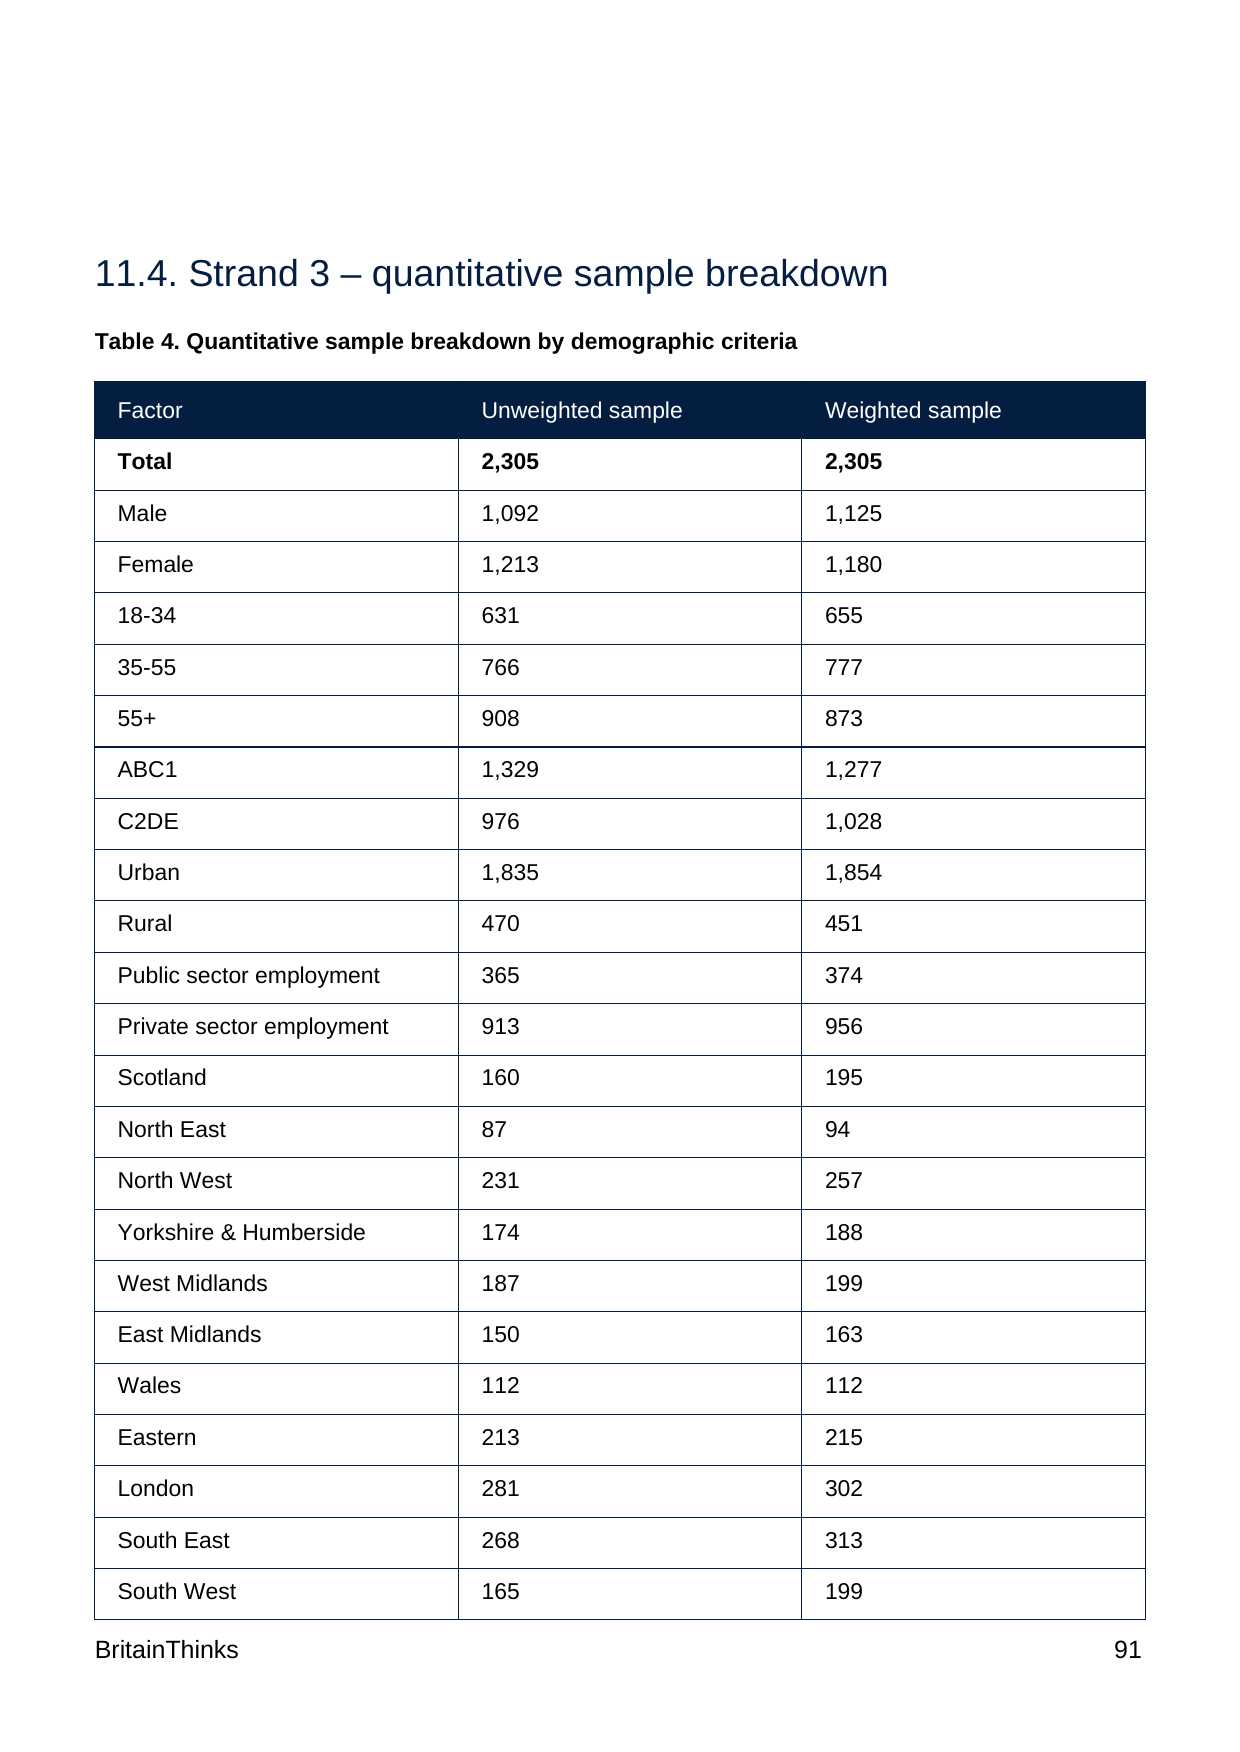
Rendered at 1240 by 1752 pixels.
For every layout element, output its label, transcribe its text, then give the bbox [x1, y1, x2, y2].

subtitle 11.4. Strand 3 – quantitative sample breakdown [94, 251, 1145, 294]
table_cell 1,028 [802, 799, 1145, 849]
table_cell 1,125 [802, 491, 1145, 541]
table_cell 150 [459, 1312, 801, 1363]
table_cell 268 [459, 1518, 801, 1568]
table_cell 1,277 [802, 748, 1145, 798]
table_cell 908 [459, 696, 801, 746]
table_cell 35-55 [95, 645, 458, 695]
table_cell East Midlands [95, 1312, 458, 1363]
table_cell West Midlands [95, 1261, 458, 1311]
table_cell 112 [802, 1364, 1145, 1414]
table_cell 257 [802, 1158, 1145, 1208]
table_cell Female [95, 542, 458, 592]
table_cell Eastern [95, 1415, 458, 1465]
table_cell 631 [459, 593, 801, 644]
table_cell 160 [459, 1056, 801, 1106]
table_cell 188 [802, 1210, 1145, 1260]
table_cell 2,305 [459, 439, 801, 489]
table_cell 199 [802, 1261, 1145, 1311]
table_cell Total [95, 439, 458, 489]
table_cell 873 [802, 696, 1145, 746]
table_cell 174 [459, 1210, 801, 1260]
table_header Factor [95, 382, 458, 438]
table_cell Public sector employment [95, 953, 458, 1003]
table_cell 231 [459, 1158, 801, 1208]
table_cell 215 [802, 1415, 1145, 1465]
table_cell ABC1 [95, 748, 458, 798]
table_cell 55+ [95, 696, 458, 746]
table_cell 313 [802, 1518, 1145, 1568]
table_cell 1,180 [802, 542, 1145, 592]
table_cell London [95, 1466, 458, 1517]
table_cell North East [95, 1107, 458, 1157]
table_cell 655 [802, 593, 1145, 644]
table_cell Rural [95, 901, 458, 952]
table_cell 199 [802, 1569, 1145, 1619]
table_cell 112 [459, 1364, 801, 1414]
table_cell South East [95, 1518, 458, 1568]
table_cell 187 [459, 1261, 801, 1311]
table_cell 374 [802, 953, 1145, 1003]
table_cell Yorkshire & Humberside [95, 1210, 458, 1260]
table_cell 470 [459, 901, 801, 952]
table_cell Scotland [95, 1056, 458, 1106]
table_cell 1,092 [459, 491, 801, 541]
table_cell 163 [802, 1312, 1145, 1363]
table_cell 1,213 [459, 542, 801, 592]
table_cell 195 [802, 1056, 1145, 1106]
table_cell Wales [95, 1364, 458, 1414]
table_cell 1,835 [459, 850, 801, 900]
table_cell 94 [802, 1107, 1145, 1157]
table_cell 913 [459, 1004, 801, 1054]
table_cell Urban [95, 850, 458, 900]
table_cell Male [95, 491, 458, 541]
table_cell 213 [459, 1415, 801, 1465]
table_cell 777 [802, 645, 1145, 695]
table_cell 87 [459, 1107, 801, 1157]
table_cell 18-34 [95, 593, 458, 644]
table_header Unweighted sample [459, 382, 801, 438]
table_cell 976 [459, 799, 801, 849]
table_cell 302 [802, 1466, 1145, 1517]
table_cell 165 [459, 1569, 801, 1619]
table_cell 1,854 [802, 850, 1145, 900]
table_cell 2,305 [802, 439, 1145, 489]
table_header Weighted sample [802, 382, 1145, 438]
table_cell 956 [802, 1004, 1145, 1054]
table_cell 281 [459, 1466, 801, 1517]
table_cell Private sector employment [95, 1004, 458, 1054]
table_cell 365 [459, 953, 801, 1003]
table_cell 451 [802, 901, 1145, 952]
table_cell C2DE [95, 799, 458, 849]
table_cell South West [95, 1569, 458, 1619]
table_cell North West [95, 1158, 458, 1208]
table_cell 1,329 [459, 748, 801, 798]
text Table 4. Quantitative sample breakdown by demographic criteria [94, 328, 1145, 354]
table_cell 766 [459, 645, 801, 695]
